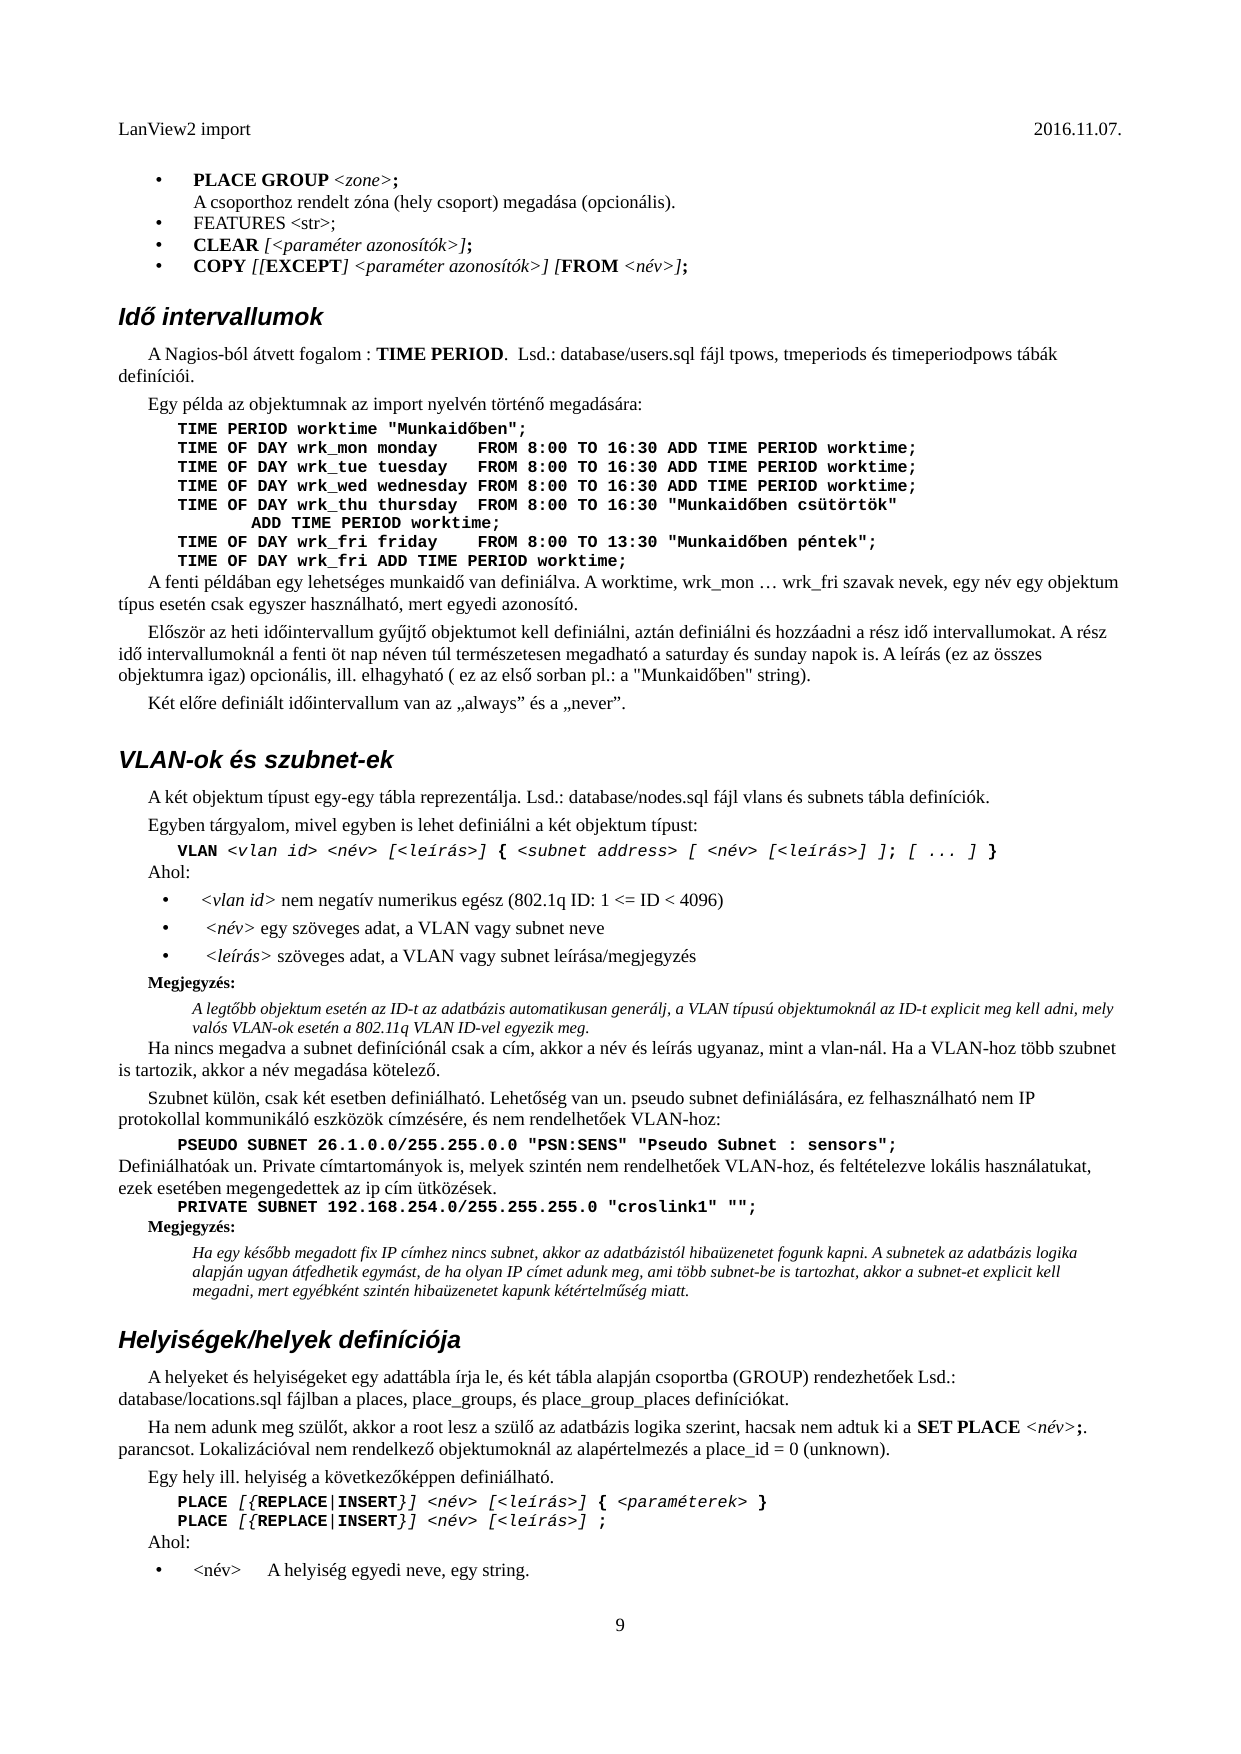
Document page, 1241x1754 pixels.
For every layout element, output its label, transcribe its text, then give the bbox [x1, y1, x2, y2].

list <leírás> szöveges adat, a VLAN vagy subnet leírása/megjegyzés [162, 945, 1122, 967]
subtitle VLAN-ok és szubnet-ek [118, 745, 1122, 774]
list <vlan id> nem negatív numerikus egész (802.1q ID: 1 <= ID < 4096) [162, 889, 1122, 911]
text Két előre definiált időintervallum van az „always” és a „never”. [118, 692, 1122, 714]
text A két objektum típust egy-egy tábla reprezentálja. Lsd.: database/nodes.sql fájl vlans és subnets tábla definíciók. [118, 786, 1122, 808]
text Megjegyzés: [118, 1217, 1122, 1236]
text Ahol: [118, 861, 1122, 883]
text TIME OF DAY wrk_fri ADD TIME PERIOD worktime; [177, 553, 1122, 571]
subtitle Helyiségek/helyek definíciója [118, 1325, 1122, 1354]
text TIME OF DAY wrk_tue tuesday FROM 8:00 TO 16:30 ADD TIME PERIOD worktime; [177, 458, 1122, 477]
text Ha egy később megadott fix IP címhez nincs subnet, akkor az adatbázistól hibaüzenetet fogunk kapni. A subnetek az adatbázis logika alapján ugyan átfedhetik egymást, de ha olyan IP címet adunk meg, ami több subnet-be is tartozhat, akkor a subnet-et explicit kell megadni, mert egyébként szintén hibaüzenetet kapunk kétértelműség miatt. [192, 1243, 1122, 1300]
list FEATURES <str>; [156, 212, 1122, 234]
text A Nagios-ból átvett fogalom : TIME PERIOD. Lsd.: database/users.sql fájl tpows, tmeperiods és timeperiodpows tábák definíciói. [118, 343, 1122, 386]
text TIME OF DAY wrk_fri friday FROM 8:00 TO 13:30 "Munkaidőben péntek"; [177, 534, 1122, 553]
text A fenti példában egy lehetséges munkaidő van definiálva. A worktime, wrk_mon … wrk_fri szavak nevek, egy név egy objektum típus esetén csak egyszer használható, mert egyedi azonosító. [118, 571, 1122, 614]
list <név> A helyiség egyedi neve, egy string. [156, 1559, 1122, 1581]
text TIME OF DAY wrk_mon monday FROM 8:00 TO 16:30 ADD TIME PERIOD worktime; [177, 439, 1122, 458]
text Megjegyzés: [118, 973, 1122, 992]
text Definiálhatóak un. Private címtartományok is, melyek szintén nem rendelhetőek VLAN-hoz, és feltételezve lokális használatukat, ezek esetében megengedettek az ip cím ütközések. [118, 1155, 1122, 1198]
text TIME OF DAY wrk_wed wednesday FROM 8:00 TO 16:30 ADD TIME PERIOD worktime; [177, 477, 1122, 496]
text PSEUDO SUBNET 26.1.0.0/255.255.0.0 "PSN:SENS" "Pseudo Subnet : sensors"; [177, 1136, 1122, 1155]
text Szubnet külön, csak két esetben definiálható. Lehetőség van un. pseudo subnet definiálására, ez felhasználható nem IP protokollal kommunikáló eszközök címzésére, és nem rendelhetőek VLAN-hoz: [118, 1087, 1122, 1130]
text A helyeket és helyiségeket egy adattábla írja le, és két tábla alapján csoportba (GROUP) rendezhetőek Lsd.: database/locations.sql fájlban a places, place_groups, és place_group_places definíciókat. [118, 1366, 1122, 1409]
text Egy hely ill. helyiség a következőképpen definiálható. [118, 1466, 1122, 1487]
text Egyben tárgyalom, mivel egyben is lehet definiálni a két objektum típust: [118, 814, 1122, 836]
text Ahol: [118, 1531, 1122, 1553]
list PLACE GROUP <zone>; A csoporthoz rendelt zóna (hely csoport) megadása (opcionális). [156, 169, 1122, 212]
subtitle Idő intervallumok [118, 302, 1122, 331]
text A legtőbb objektum esetén az ID-t az adatbázis automatikusan generálj, a VLAN típusú objektumoknál az ID-t explicit meg kell adni, mely valós VLAN-ok esetén a 802.11q VLAN ID-vel egyezik meg. [192, 999, 1122, 1037]
text PLACE [{REPLACE|INSERT}] <név> [<leírás>] ; [177, 1512, 1122, 1531]
list CLEAR [<paraméter azonosítók>]; [156, 234, 1122, 255]
text VLAN <vlan id> <név> [<leírás>] { <subnet address> [ <név> [<leírás>] ]; [ ... ] } [177, 842, 1122, 861]
text PLACE [{REPLACE|INSERT}] <név> [<leírás>] { <paraméterek> } [177, 1493, 1122, 1512]
text Ha nem adunk meg szülőt, akkor a root lesz a szülő az adatbázis logika szerint, hacsak nem adtuk ki a SET PLACE <név>;. parancsot. Lokalizációval nem rendelkező objektumoknál az alapértelmezés a place_id = 0 (unknown). [118, 1416, 1122, 1459]
list COPY [[EXCEPT] <paraméter azonosítók>] [FROM <név>]; [156, 255, 1122, 277]
text PRIVATE SUBNET 192.168.254.0/255.255.255.0 "croslink1" ""; [177, 1198, 1122, 1217]
text ADD TIME PERIOD worktime; [177, 515, 1122, 534]
text TIME OF DAY wrk_thu thursday FROM 8:00 TO 16:30 "Munkaidőben csütörtök" [177, 496, 1122, 515]
text Ha nincs megadva a subnet definíciónál csak a cím, akkor a név és leírás ugyanaz, mint a vlan-nál. Ha a VLAN-hoz több szubnet is tartozik, akkor a név megadása kötelező. [118, 1037, 1122, 1080]
text Először az heti időintervallum gyűjtő objektumot kell definiálni, aztán definiálni és hozzáadni a rész idő intervallumokat. A rész idő intervallumoknál a fenti öt nap néven túl természetesen megadható a saturday és sunday napok is. A leírás (ez az összes objektumra igaz) opcionális, ill. elhagyható ( ez az első sorban pl.: a "Munkaidőben" string). [118, 621, 1122, 686]
text Egy példa az objektumnak az import nyelvén történő megadására: [118, 393, 1122, 414]
text TIME PERIOD worktime "Munkaidőben"; [177, 421, 1122, 439]
list <név> egy szöveges adat, a VLAN vagy subnet neve [162, 917, 1122, 939]
